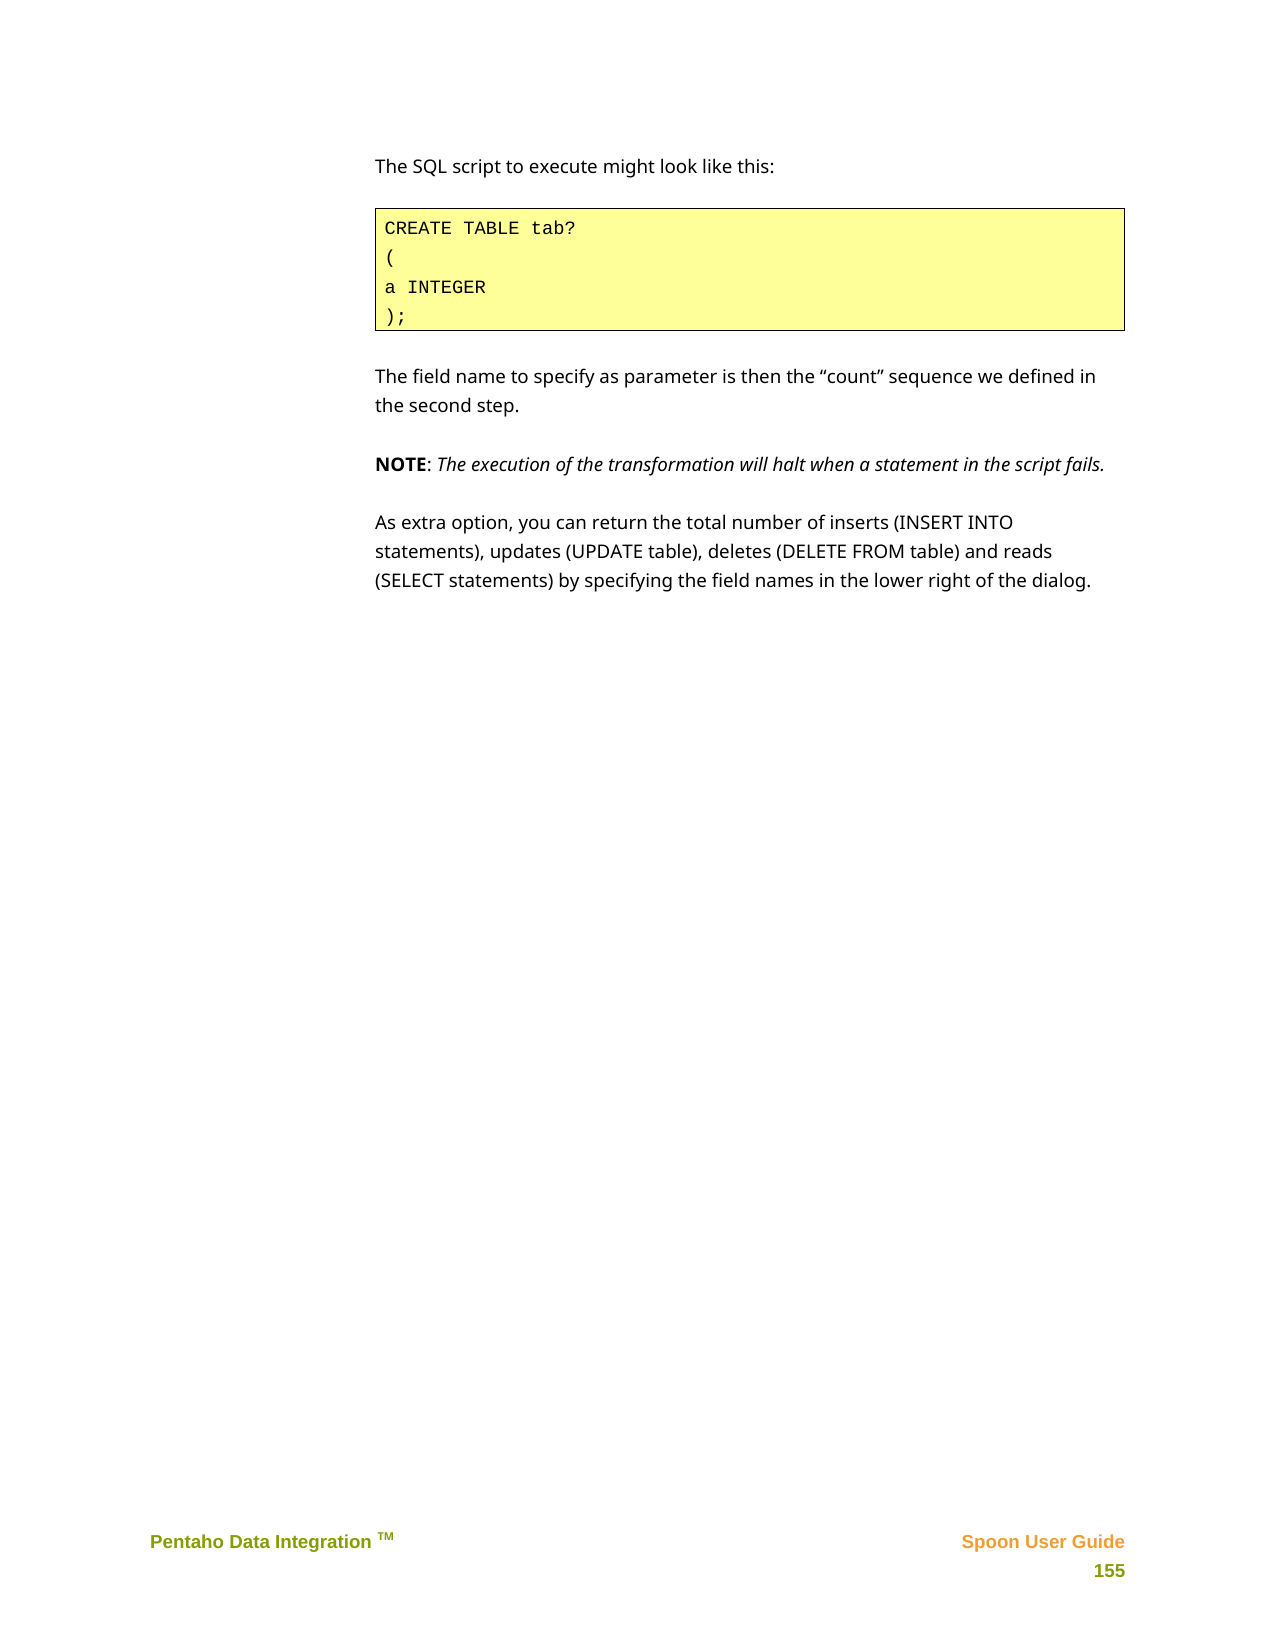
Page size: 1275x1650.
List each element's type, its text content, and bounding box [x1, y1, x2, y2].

text CREATE TABLE tab? [376, 209, 1124, 237]
text The field name to specify as parameter is then the “count” sequence we defined in the second step. [375, 360, 1125, 419]
text a INTEGER [376, 267, 1124, 296]
text The SQL script to execute might look like this: [375, 150, 1125, 179]
text NOTE: The execution of the transformation will halt when a statement in the script fails. [375, 448, 1125, 477]
text ( [376, 237, 1124, 267]
text As extra option, you can return the total number of inserts (INSERT INTO statements), updates (UPDATE table), deletes (DELETE FROM table) and reads (SELECT statements) by specifying the field names in the lower right of the dialog. [375, 506, 1125, 594]
text ); [376, 296, 1124, 330]
